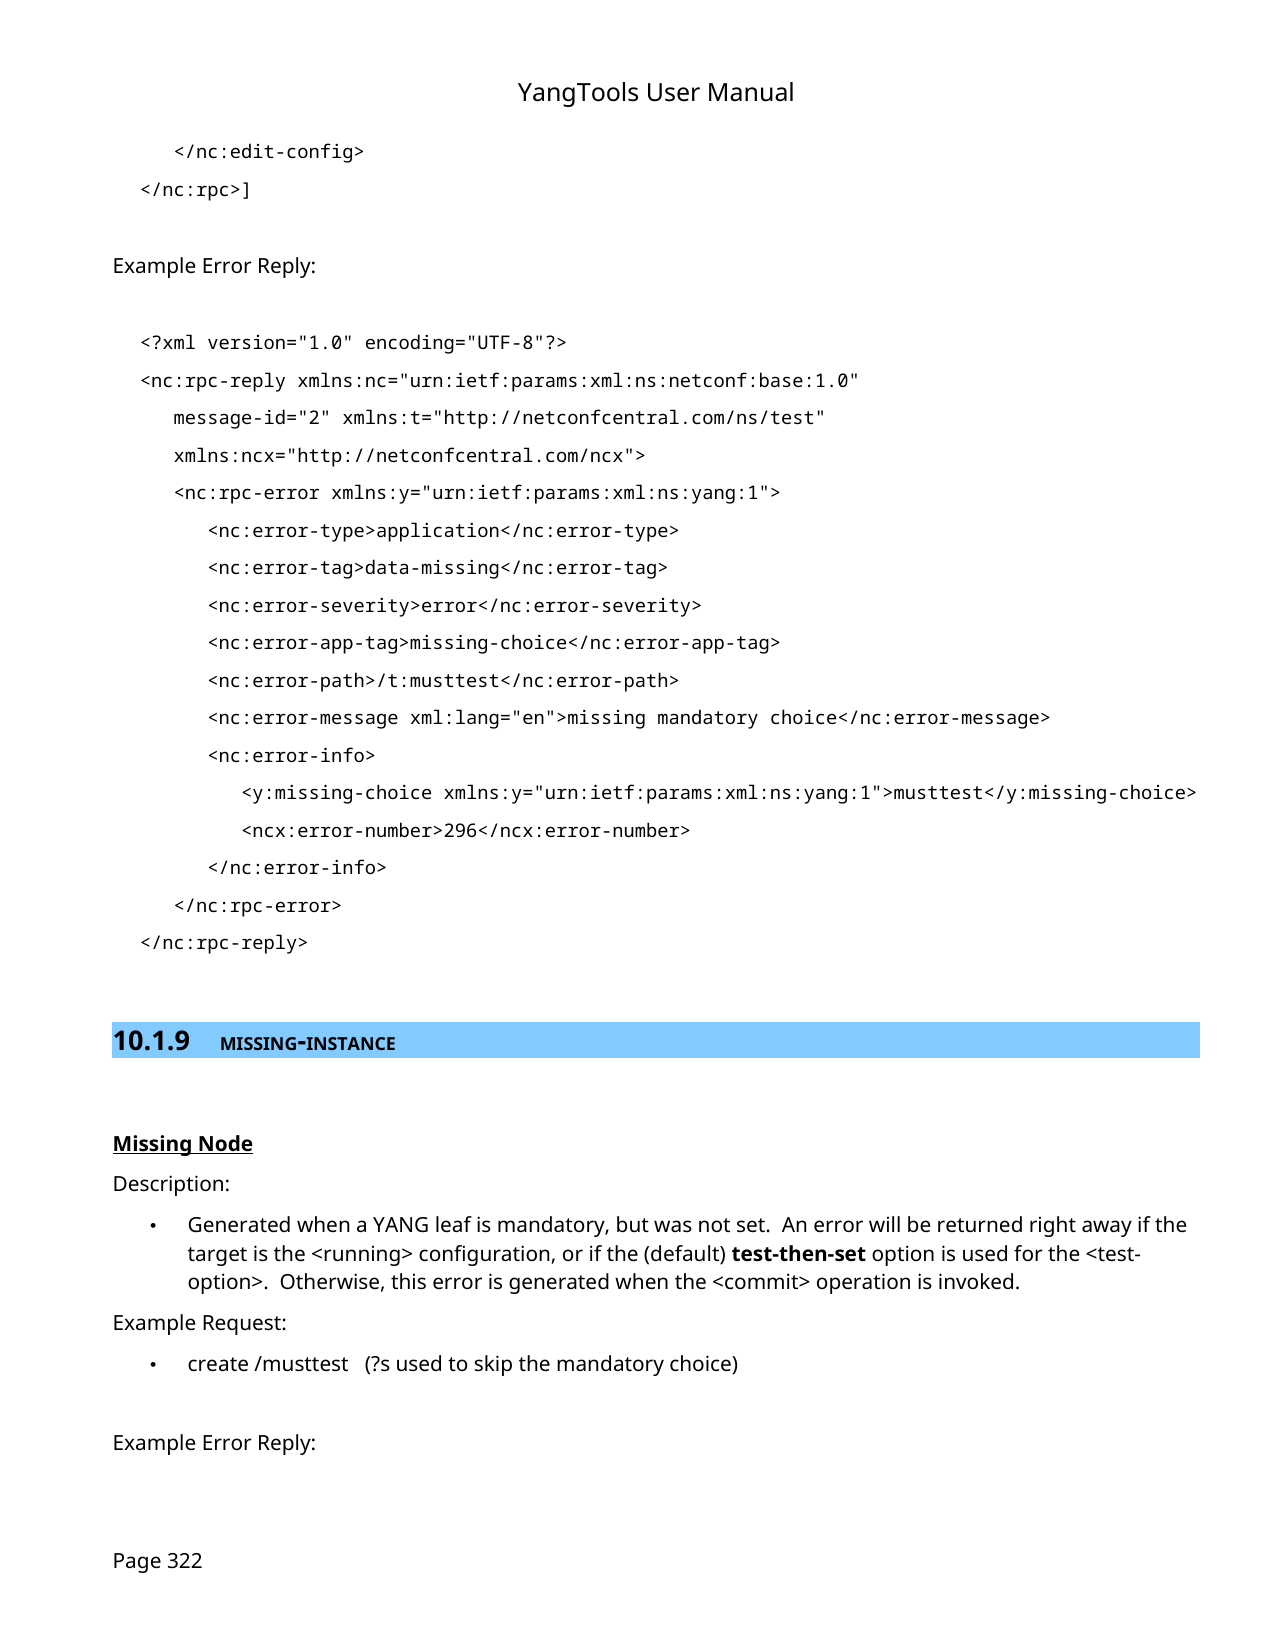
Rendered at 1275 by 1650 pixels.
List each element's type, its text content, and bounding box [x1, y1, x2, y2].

text Description: [112, 1169, 1200, 1198]
text </nc:rpc>] [139, 176, 1200, 202]
text message-id="2" xmlns:t="http://netconfcentral.com/ns/test" [139, 404, 1200, 430]
text <?xml version="1.0" encoding="UTF-8"?> [139, 329, 1200, 355]
text <nc:error-tag>data-missing</nc:error-tag> [139, 554, 1200, 580]
text Example Error Reply: [112, 1428, 1200, 1456]
text </nc:rpc-reply> [139, 929, 1200, 955]
text </nc:error-info> [139, 854, 1200, 880]
text <nc:error-type>application</nc:error-type> [139, 517, 1200, 542]
list create /musttest (?s used to skip the mandatory choice) [150, 1349, 1200, 1378]
subtitle missing-instance [112, 1022, 1200, 1058]
text <nc:error-info> [139, 742, 1200, 767]
text <nc:rpc-reply xmlns:nc="urn:ietf:params:xml:ns:netconf:base:1.0" [139, 367, 1200, 392]
text <nc:rpc-error xmlns:y="urn:ietf:params:xml:ns:yang:1"> [139, 479, 1200, 505]
text <nc:error-message xml:lang="en">missing mandatory choice</nc:error-message> [139, 704, 1200, 730]
text Example Error Reply: [112, 251, 1200, 279]
text <nc:error-path>/t:musttest</nc:error-path> [139, 667, 1200, 692]
text Example Request: [112, 1308, 1200, 1337]
text <y:missing-choice xmlns:y="urn:ietf:params:xml:ns:yang:1">musttest</y:missing-choice> [139, 779, 1200, 805]
text <nc:error-app-tag>missing-choice</nc:error-app-tag> [139, 629, 1200, 655]
text xmlns:ncx="http://netconfcentral.com/ncx"> [139, 442, 1200, 467]
text </nc:rpc-error> [139, 892, 1200, 917]
text </nc:edit-config> [139, 138, 1200, 164]
text <nc:error-severity>error</nc:error-severity> [139, 592, 1200, 617]
list Generated when a YANG leaf is mandatory, but was not set. An error will be returned right away if the target is the <running> configuration, or if the (default) test-then-set option is used for the <test-option>. Otherwise, this error is generated when the <commit> operation is invoked. [150, 1211, 1200, 1296]
text Missing Node [112, 1129, 1200, 1157]
text <ncx:error-number>296</ncx:error-number> [139, 817, 1200, 842]
